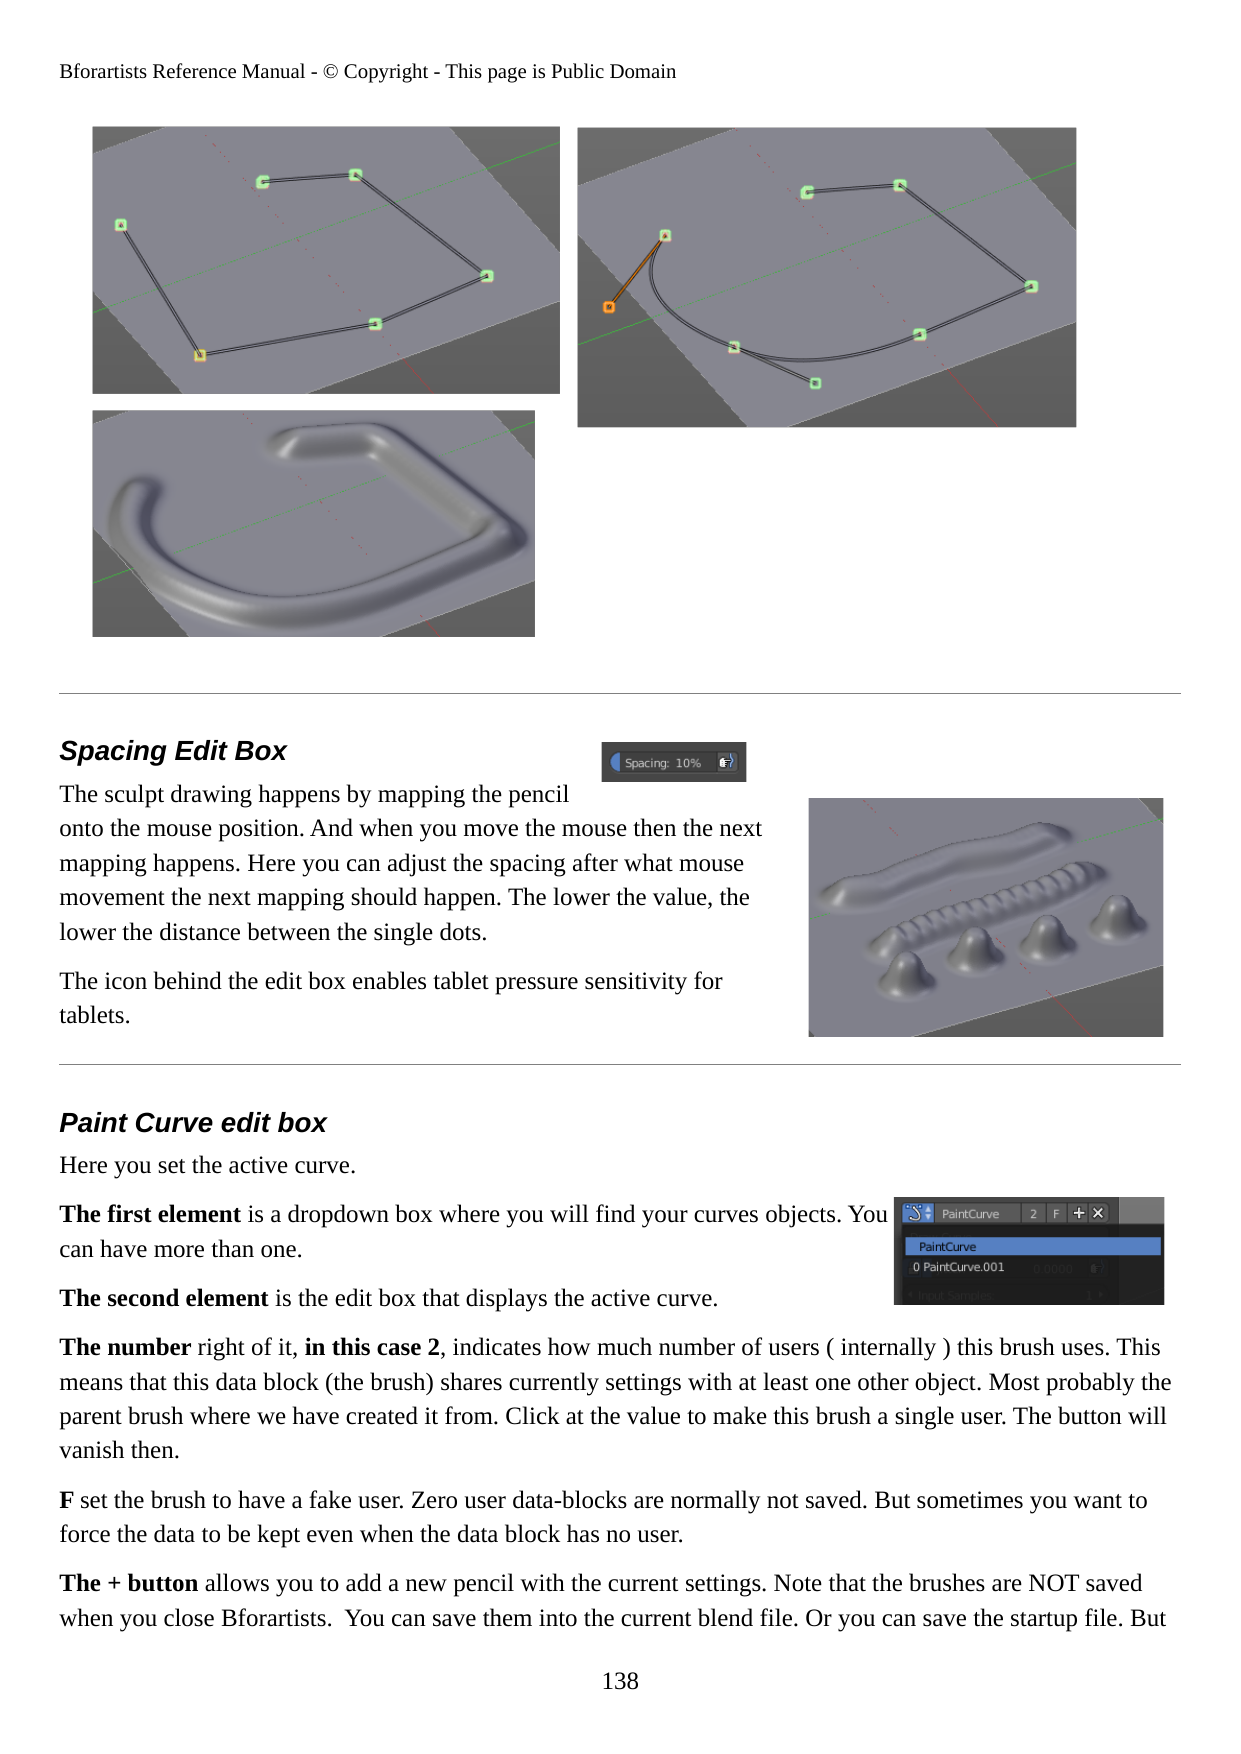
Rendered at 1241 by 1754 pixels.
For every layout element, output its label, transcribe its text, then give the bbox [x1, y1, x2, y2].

picture [601, 742, 747, 782]
picture [76, 110, 1094, 661]
subtitle Paint Curve edit box [59, 1106, 1181, 1138]
text The + button allows you to add a new pencil with the current settings. Note that the brushes are NOT saved when you close Bforartists. You can save them into the current blend file. Or you can save the startup file. But [59, 1568, 1181, 1631]
picture [893, 1197, 1165, 1305]
text F set the brush to have a fake user. Zero user data-blocks are normally not saved. But sometimes you want to force the data to be kept even when the data block has no user. [59, 1485, 1181, 1548]
text Here you set the active curve. [59, 1151, 1181, 1179]
text The number right of it, in this case 2, indicates how much number of users ( internally ) this brush uses. This means that this data block (the brush) shares currently settings with at least one other object. Most probably the parent brush where we have created it from. Click at the value to make this brush a single user. The button will vanish then. [59, 1332, 1181, 1464]
text The first element is a dropdown box where you will find your curves objects. You can have more than one. [59, 1199, 893, 1263]
text The sculpt drawing happens by mapping the pencil onto the mouse position. And when you move the mouse then the next mapping happens. Here you can adjust the spacing after what mouse movement the next mapping should happen. The lower the value, the lower the distance between the single dots. [59, 779, 1181, 946]
subtitle Spacing Edit Box [59, 734, 1181, 766]
text The icon behind the edit box enables tablet pressure sensitivity for tablets. [59, 966, 808, 1029]
text The second element is the edit box that displays the active curve. [59, 1283, 1181, 1312]
picture [808, 798, 1164, 1037]
